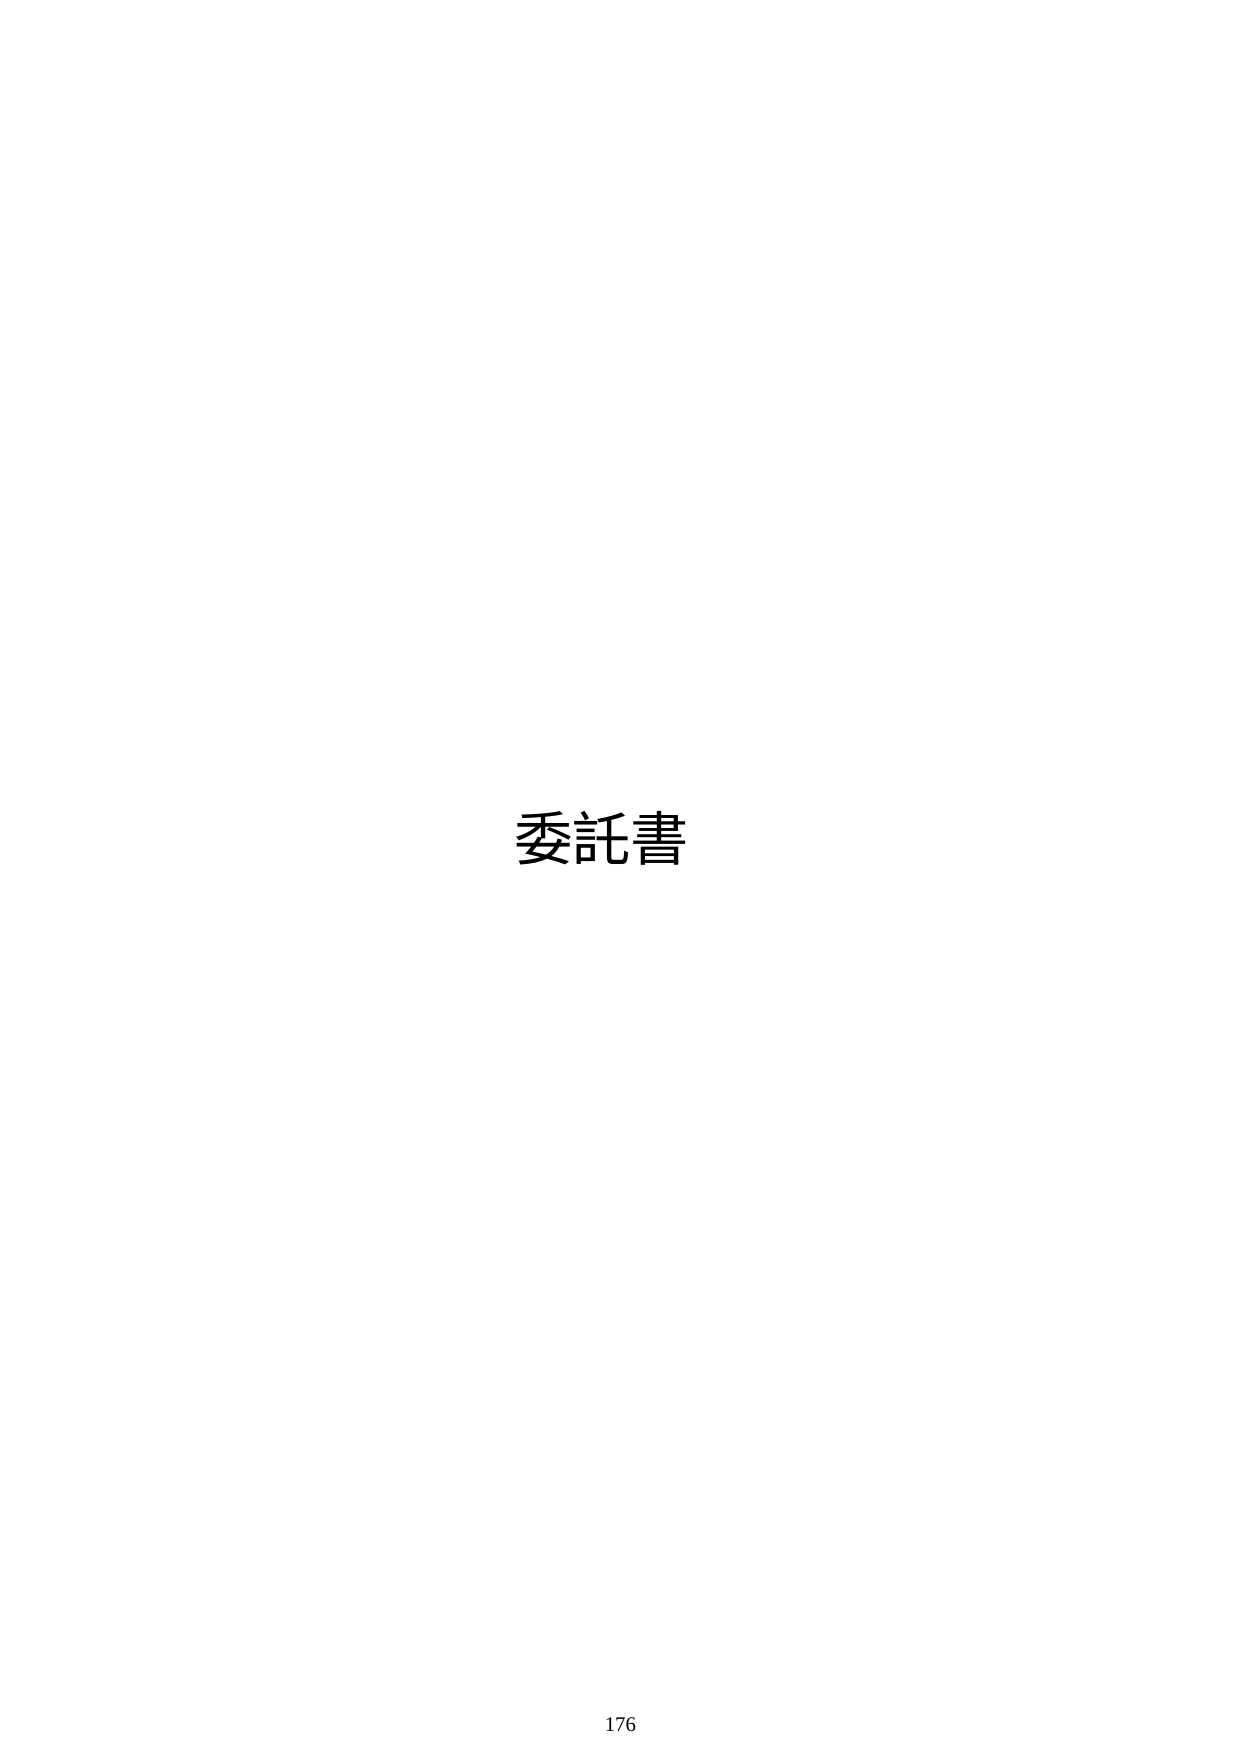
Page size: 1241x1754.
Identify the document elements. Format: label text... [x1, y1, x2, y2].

text 委託書 [89, 762, 1152, 887]
